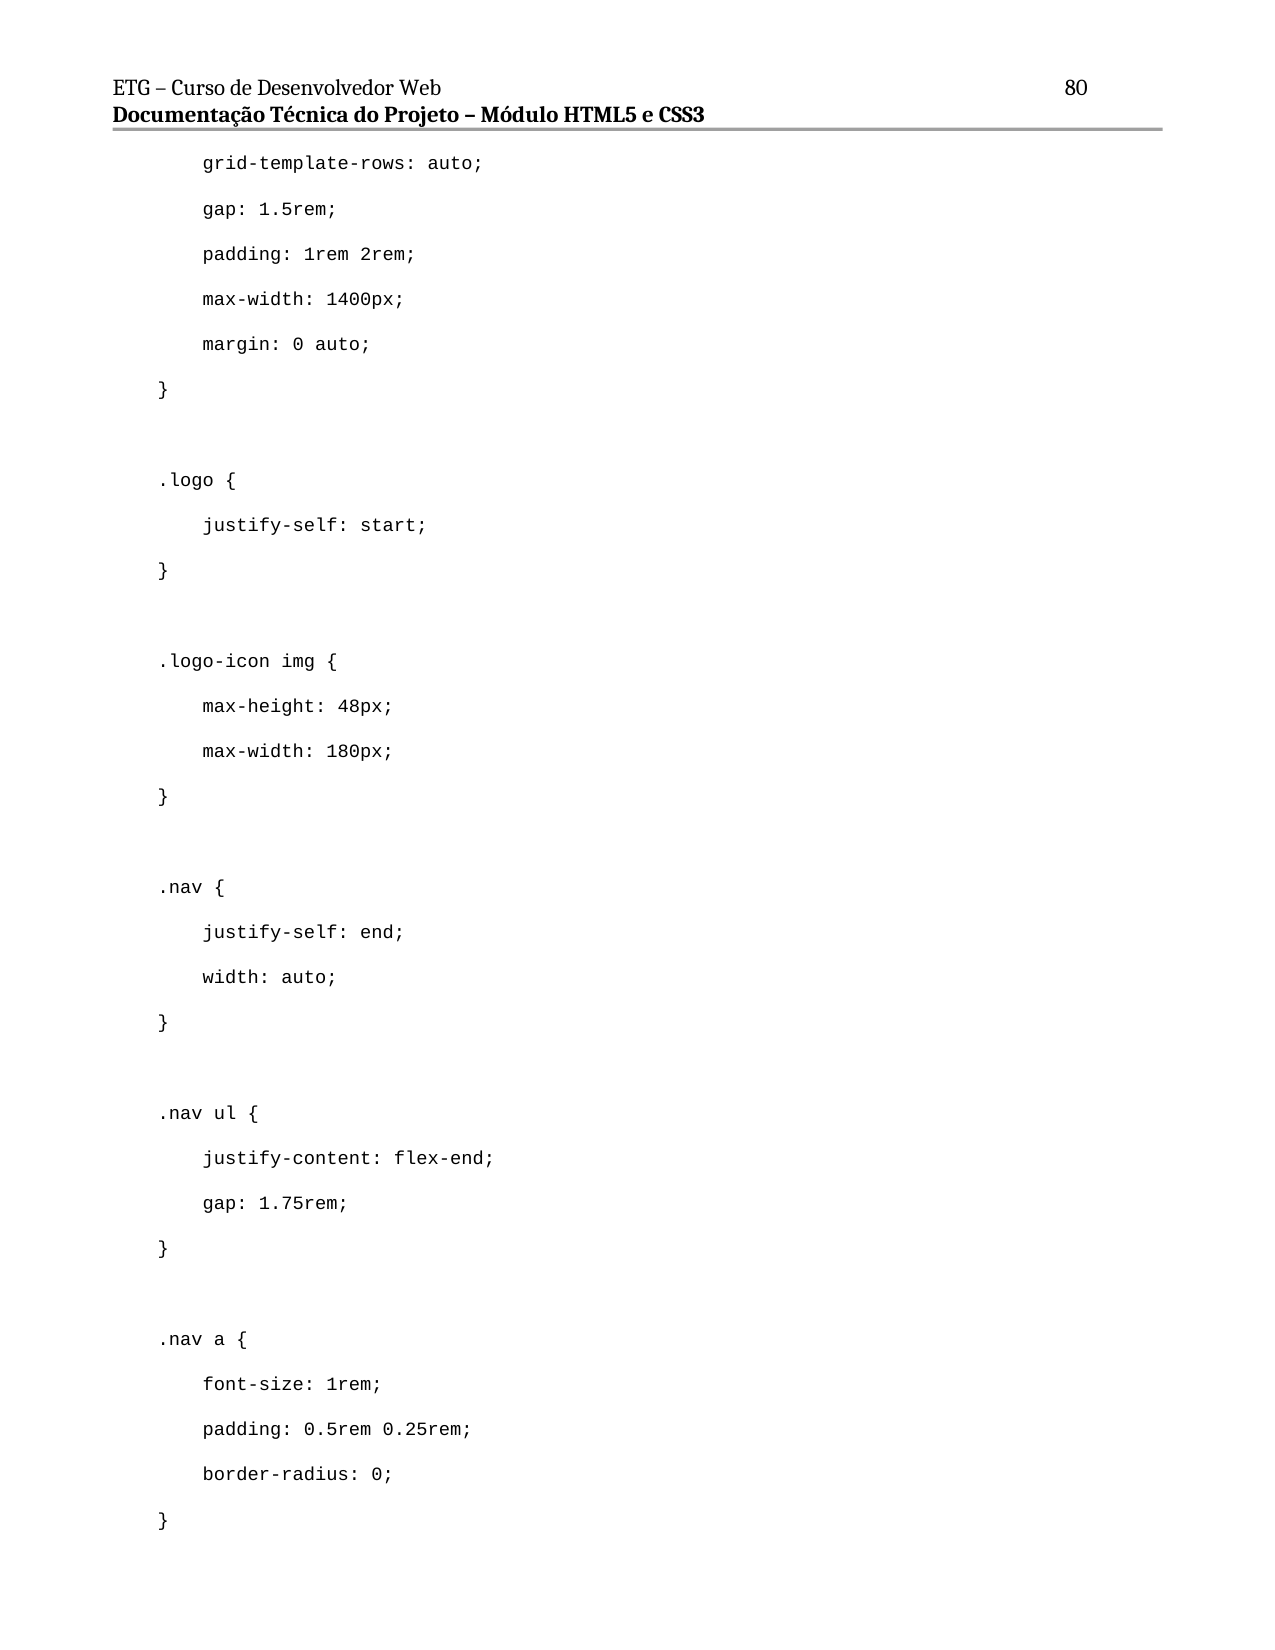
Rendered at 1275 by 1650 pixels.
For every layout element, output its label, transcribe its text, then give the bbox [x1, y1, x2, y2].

text justify-content: flex-end; [112, 1149, 1162, 1170]
text .nav a { [112, 1329, 1162, 1351]
text width: auto; [112, 968, 1162, 989]
text .logo { [112, 471, 1162, 492]
text gap: 1.75rem; [112, 1194, 1162, 1215]
text .nav ul { [112, 1103, 1162, 1125]
text max-width: 1400px; [112, 290, 1162, 311]
text } [112, 1013, 1162, 1034]
text .logo-icon img { [112, 651, 1162, 673]
text max-height: 48px; [112, 697, 1162, 718]
text font-size: 1rem; [112, 1375, 1162, 1396]
text justify-self: end; [112, 923, 1162, 944]
text border-radius: 0; [112, 1465, 1162, 1486]
text } [112, 1510, 1162, 1532]
text justify-self: start; [112, 516, 1162, 537]
text margin: 0 auto; [112, 335, 1162, 356]
text max-width: 180px; [112, 742, 1162, 763]
text } [112, 561, 1162, 582]
text gap: 1.5rem; [112, 199, 1162, 221]
text padding: 0.5rem 0.25rem; [112, 1420, 1162, 1441]
text } [112, 787, 1162, 808]
text .nav { [112, 877, 1162, 899]
text padding: 1rem 2rem; [112, 244, 1162, 266]
text } [112, 380, 1162, 401]
text grid-template-rows: auto; [112, 154, 1162, 175]
text } [112, 1239, 1162, 1260]
